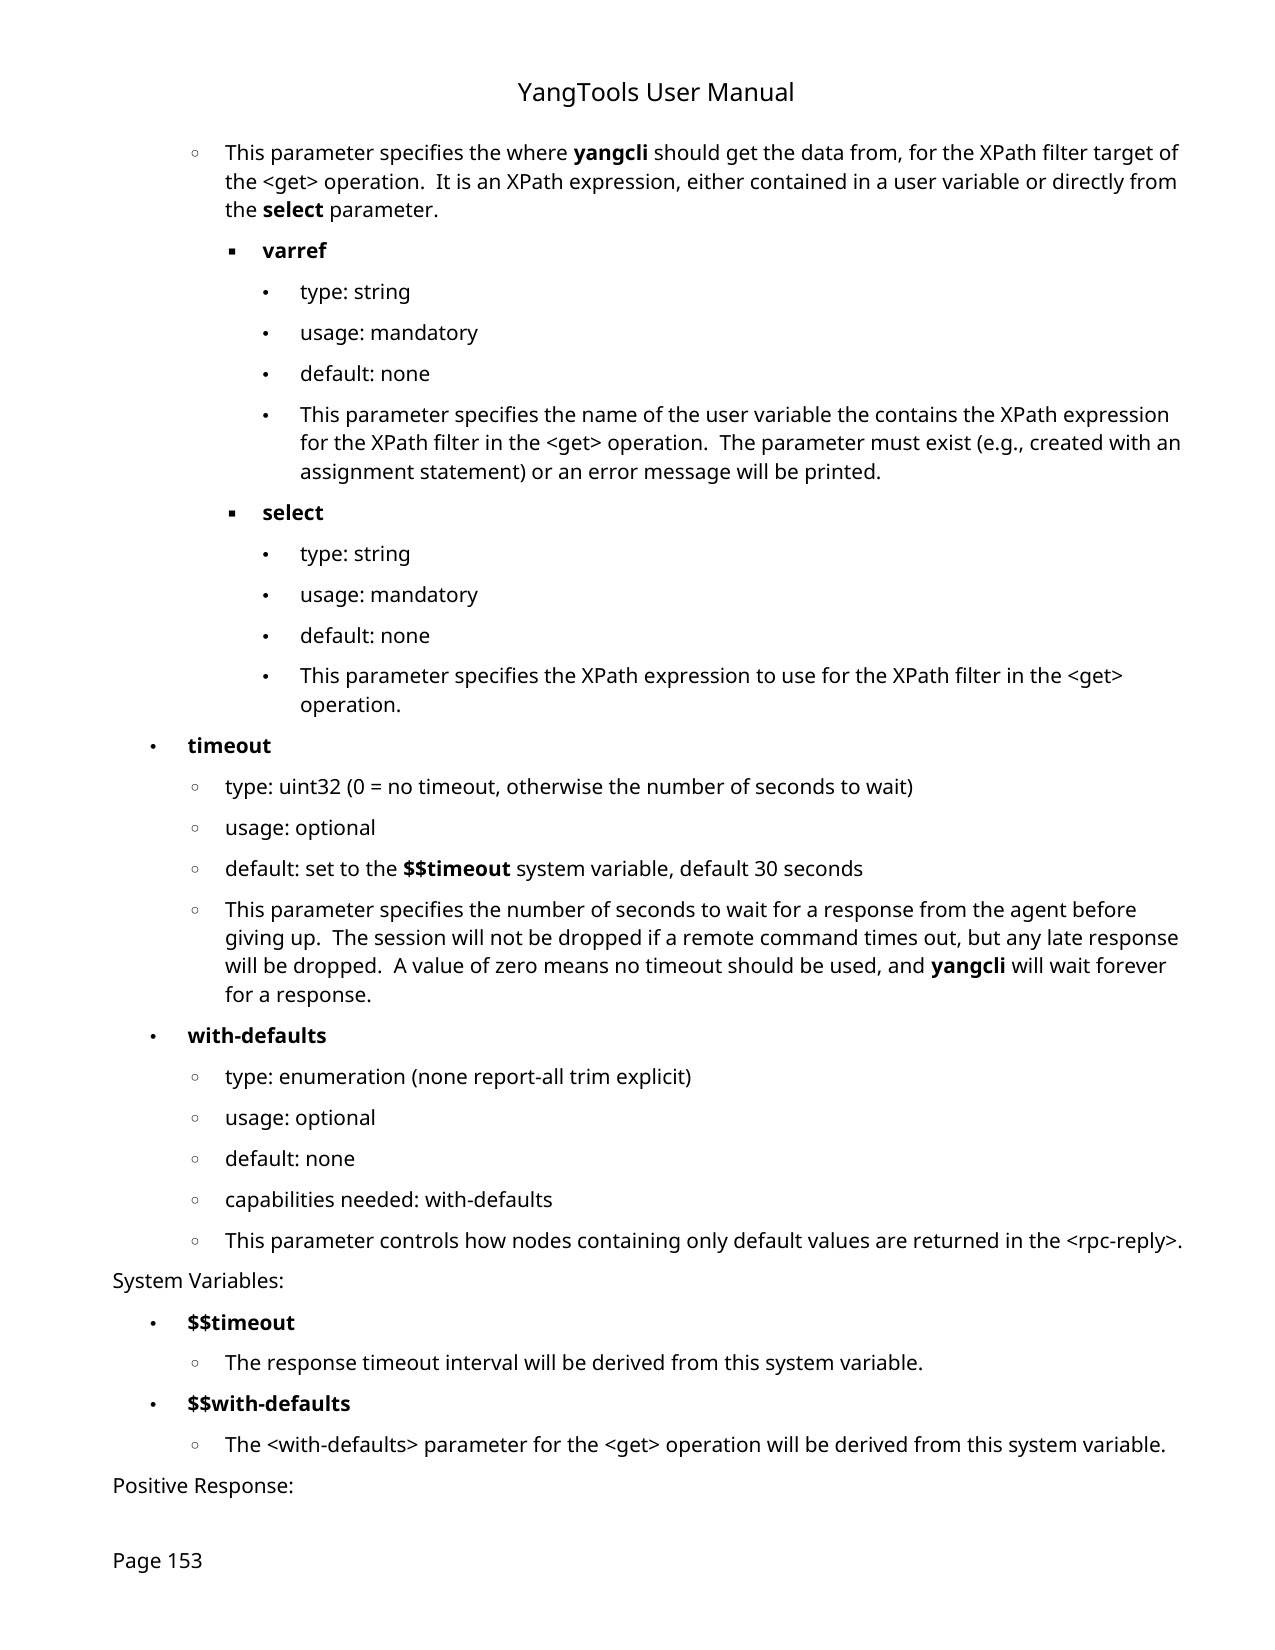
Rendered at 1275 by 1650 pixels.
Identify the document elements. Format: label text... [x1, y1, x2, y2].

list The <with-defaults> parameter for the <get> operation will be derived from this system variable. [187, 1430, 1200, 1459]
list type: uint32 (0 = no timeout, otherwise the number of seconds to wait) [187, 772, 1200, 800]
list default: none [262, 359, 1200, 388]
list with-defaults [150, 1021, 1200, 1049]
list $$with-defaults [150, 1389, 1200, 1418]
list usage: optional [187, 1103, 1200, 1131]
list The response timeout interval will be derived from this system variable. [187, 1348, 1200, 1377]
list This parameter specifies the name of the user variable the contains the XPath expression for the XPath filter in the <get> operation. The parameter must exist (e.g., created with an assignment statement) or an error message will be printed. [262, 400, 1200, 485]
list varref [225, 236, 1200, 265]
list type: string [262, 539, 1200, 567]
list default: set to the $$timeout system variable, default 30 seconds [187, 854, 1200, 882]
list select [225, 498, 1200, 526]
list type: enumeration (none report-all trim explicit) [187, 1062, 1200, 1090]
list timeout [150, 731, 1200, 759]
list This parameter specifies the number of seconds to wait for a response from the agent before giving up. The session will not be dropped if a remote command times out, but any late response will be dropped. A value of zero means no timeout should be used, and yangcli will wait forever for a response. [187, 895, 1200, 1008]
list usage: optional [187, 813, 1200, 841]
list usage: mandatory [262, 580, 1200, 608]
list This parameter controls how nodes containing only default values are returned in the <rpc-reply>. [187, 1226, 1200, 1254]
list usage: mandatory [262, 318, 1200, 347]
list This parameter specifies the XPath expression to use for the XPath filter in the <get> operation. [262, 662, 1200, 718]
list default: none [262, 621, 1200, 649]
list type: string [262, 277, 1200, 306]
list $$timeout [150, 1308, 1200, 1336]
text Positive Response: [112, 1471, 1200, 1500]
text System Variables: [112, 1267, 1200, 1295]
list default: none [187, 1144, 1200, 1172]
list capabilities needed: with-defaults [187, 1185, 1200, 1213]
list This parameter specifies the where yangcli should get the data from, for the XPath filter target of the <get> operation. It is an XPath expression, either contained in a user variable or directly from the select parameter. [187, 138, 1200, 224]
